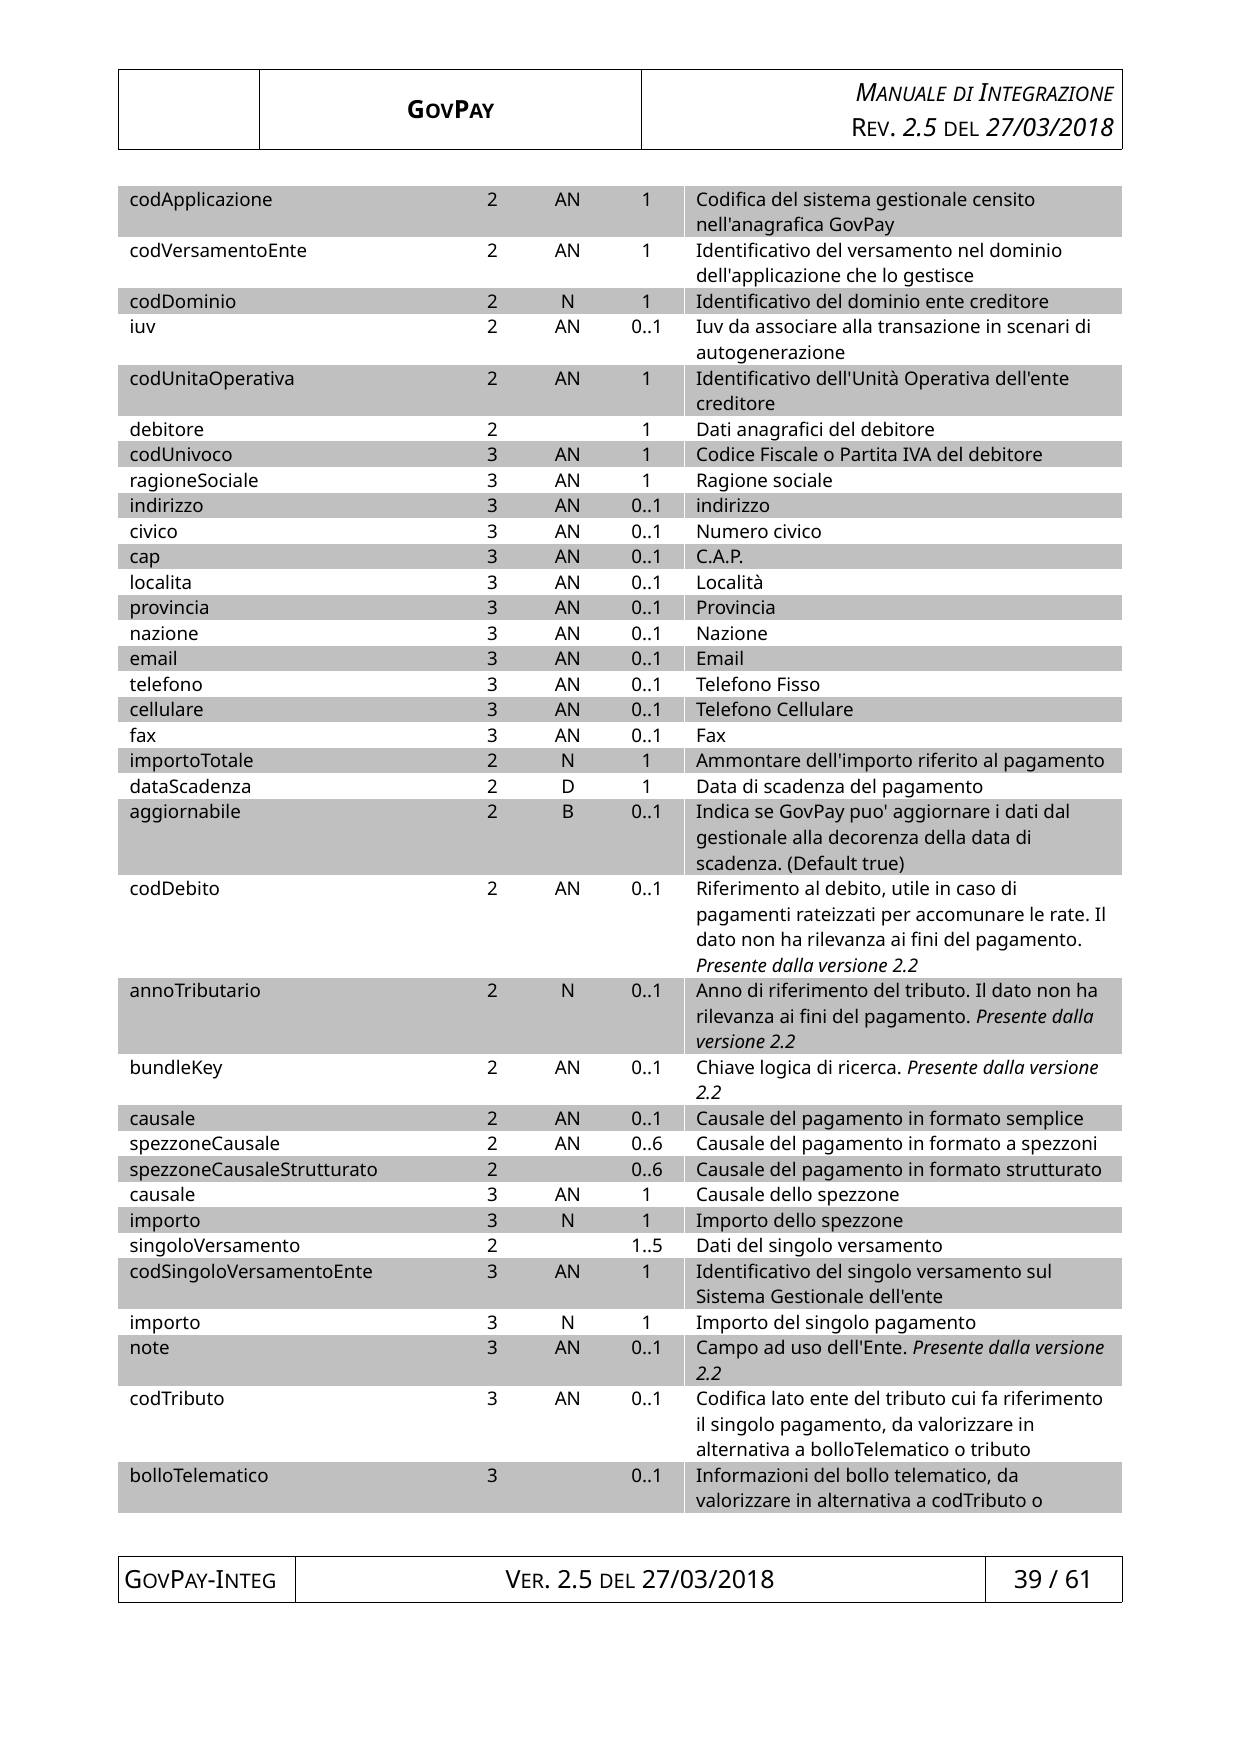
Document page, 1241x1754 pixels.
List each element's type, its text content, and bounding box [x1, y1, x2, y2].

table_cell debitore [118, 416, 458, 441]
table_cell 0..1 [609, 493, 684, 518]
table_cell 1 [609, 1207, 684, 1233]
table_cell civico [118, 518, 458, 543]
table_cell Riferimento al debito, utile in caso di pagamenti rateizzati per accomunare le rate. Il dato non ha rilevanza ai fini del pagamento. Presente dalla versione 2.2 [685, 875, 1122, 977]
table_cell AN [526, 493, 609, 518]
table_cell 0..1 [609, 569, 684, 594]
table_cell 2 [458, 799, 526, 875]
table_cell nazione [118, 620, 458, 646]
table_cell causale [118, 1182, 458, 1207]
table_cell localita [118, 569, 458, 594]
table_cell 3 [458, 441, 526, 467]
table_cell indirizzo [685, 493, 1122, 518]
table_cell Codifica del sistema gestionale censito nell'anagrafica GovPay [685, 186, 1122, 237]
table_cell 1 [609, 1309, 684, 1335]
table_cell AN [526, 1335, 609, 1386]
table_cell 1 [609, 186, 684, 237]
table_cell Data di scadenza del pagamento [685, 773, 1122, 799]
table_cell 0..1 [609, 978, 684, 1054]
table_cell AN [526, 875, 609, 977]
table_cell 1..5 [609, 1233, 684, 1258]
table_cell 0..1 [609, 875, 684, 977]
table_cell bundleKey [118, 1054, 458, 1105]
table_cell AN [526, 467, 609, 492]
table_cell Importo dello spezzone [685, 1207, 1122, 1233]
table_cell cap [118, 544, 458, 569]
table_cell 1 [609, 365, 684, 416]
table_cell D [526, 773, 609, 799]
table_cell 3 [458, 620, 526, 646]
table_cell AN [526, 314, 609, 365]
table_cell Informazioni del bollo telematico, da valorizzare in alternativa a codTributo o [685, 1462, 1122, 1513]
table_cell C.A.P. [685, 544, 1122, 569]
table_cell 3 [458, 1335, 526, 1386]
table_cell 2 [458, 1131, 526, 1156]
table_cell 2 [458, 1105, 526, 1131]
table_cell Numero civico [685, 518, 1122, 543]
table_cell 1 [609, 288, 684, 314]
table_cell 0..1 [609, 620, 684, 646]
table_cell 0..1 [609, 1335, 684, 1386]
table_cell AN [526, 544, 609, 569]
table_cell Telefono Fisso [685, 671, 1122, 697]
table_cell AN [526, 1105, 609, 1131]
table_cell 3 [458, 1258, 526, 1309]
table_cell 0..1 [609, 595, 684, 620]
table_cell codTributo [118, 1386, 458, 1462]
table_cell 3 [458, 467, 526, 492]
table_cell causale [118, 1105, 458, 1131]
table_cell dataScadenza [118, 773, 458, 799]
table_cell codDominio [118, 288, 458, 314]
table_cell 0..1 [609, 671, 684, 697]
table_cell B [526, 799, 609, 875]
table_cell 2 [458, 978, 526, 1054]
table_cell 2 [458, 1156, 526, 1182]
table_cell N [526, 978, 609, 1054]
table_cell Causale del pagamento in formato strutturato [685, 1156, 1122, 1182]
table_cell Identificativo del versamento nel dominio dell'applicazione che lo gestisce [685, 237, 1122, 288]
table_cell codVersamentoEnte [118, 237, 458, 288]
table_cell 2 [458, 416, 526, 441]
table_cell Telefono Cellulare [685, 697, 1122, 722]
table_cell AN [526, 1386, 609, 1462]
table_cell AN [526, 595, 609, 620]
table_cell 0..1 [609, 1105, 684, 1131]
table_cell 0..1 [609, 518, 684, 543]
table_cell bolloTelematico [118, 1462, 458, 1513]
table_cell importo [118, 1309, 458, 1335]
table_cell 1 [609, 237, 684, 288]
table_cell [526, 1233, 609, 1258]
table_cell note [118, 1335, 458, 1386]
table_cell Chiave logica di ricerca. Presente dalla versione 2.2 [685, 1054, 1122, 1105]
table_cell Codifica lato ente del tributo cui fa riferimento il singolo pagamento, da valorizzare in alternativa a bolloTelematico o tributo [685, 1386, 1122, 1462]
table_cell ragioneSociale [118, 467, 458, 492]
table_cell telefono [118, 671, 458, 697]
table_cell 3 [458, 569, 526, 594]
table_cell AN [526, 237, 609, 288]
table_cell 2 [458, 1233, 526, 1258]
table_cell 3 [458, 1207, 526, 1233]
table_cell Ammontare dell'importo riferito al pagamento [685, 748, 1122, 773]
table_cell AN [526, 365, 609, 416]
table_cell Ragione sociale [685, 467, 1122, 492]
table_cell 0..1 [609, 1054, 684, 1105]
table_cell Identificativo dell'Unità Operativa dell'ente creditore [685, 365, 1122, 416]
table_cell [526, 416, 609, 441]
table_cell Fax [685, 722, 1122, 748]
table_cell 1 [609, 416, 684, 441]
table_cell [526, 1462, 609, 1513]
table_cell 3 [458, 1182, 526, 1207]
table_cell 3 [458, 493, 526, 518]
table_cell 0..6 [609, 1131, 684, 1156]
table_cell N [526, 1207, 609, 1233]
table_cell AN [526, 697, 609, 722]
table_cell N [526, 1309, 609, 1335]
table_cell iuv [118, 314, 458, 365]
table_cell indirizzo [118, 493, 458, 518]
table_cell 2 [458, 875, 526, 977]
table_cell 3 [458, 697, 526, 722]
table_cell Iuv da associare alla transazione in scenari di autogenerazione [685, 314, 1122, 365]
table_cell 1 [609, 441, 684, 467]
table_cell codSingoloVersamentoEnte [118, 1258, 458, 1309]
table_cell AN [526, 569, 609, 594]
table_cell 3 [458, 595, 526, 620]
table_cell AN [526, 620, 609, 646]
table_cell annoTributario [118, 978, 458, 1054]
table_cell Importo del singolo pagamento [685, 1309, 1122, 1335]
table_cell AN [526, 1054, 609, 1105]
table_cell Codice Fiscale o Partita IVA del debitore [685, 441, 1122, 467]
table_cell email [118, 646, 458, 671]
table_cell 3 [458, 722, 526, 748]
table_cell 3 [458, 544, 526, 569]
table_cell 2 [458, 748, 526, 773]
table_cell 1 [609, 748, 684, 773]
table_cell 0..1 [609, 722, 684, 748]
table_cell 3 [458, 1309, 526, 1335]
table_cell 0..1 [609, 1386, 684, 1462]
table_cell codDebito [118, 875, 458, 977]
table_cell AN [526, 441, 609, 467]
table_cell 1 [609, 467, 684, 492]
table_cell Anno di riferimento del tributo. Il dato non ha rilevanza ai fini del pagamento. Presente dalla versione 2.2 [685, 978, 1122, 1054]
table_cell Campo ad uso dell'Ente. Presente dalla versione 2.2 [685, 1335, 1122, 1386]
table_cell 3 [458, 671, 526, 697]
table_cell Causale dello spezzone [685, 1182, 1122, 1207]
table_cell AN [526, 1131, 609, 1156]
table_cell Provincia [685, 595, 1122, 620]
table_cell 1 [609, 773, 684, 799]
table_cell codApplicazione [118, 186, 458, 237]
table_cell Indica se GovPay puo' aggiornare i dati dal gestionale alla decorenza della data di scadenza. (Default true) [685, 799, 1122, 875]
table_cell Località [685, 569, 1122, 594]
table_cell 2 [458, 365, 526, 416]
table_cell importo [118, 1207, 458, 1233]
table_cell 3 [458, 1386, 526, 1462]
table_cell Nazione [685, 620, 1122, 646]
table_cell 3 [458, 518, 526, 543]
table_cell 0..1 [609, 697, 684, 722]
table_cell Dati anagrafici del debitore [685, 416, 1122, 441]
table_cell [526, 1156, 609, 1182]
table_cell 3 [458, 1462, 526, 1513]
table_cell aggiornabile [118, 799, 458, 875]
table_cell Identificativo del singolo versamento sul Sistema Gestionale dell'ente [685, 1258, 1122, 1309]
table_cell AN [526, 646, 609, 671]
table_cell codUnivoco [118, 441, 458, 467]
table_cell 2 [458, 773, 526, 799]
table_cell importoTotale [118, 748, 458, 773]
table_cell N [526, 748, 609, 773]
table_cell 2 [458, 1054, 526, 1105]
table_cell 0..1 [609, 646, 684, 671]
table_cell fax [118, 722, 458, 748]
table_cell AN [526, 671, 609, 697]
table_cell 3 [458, 646, 526, 671]
table_cell 2 [458, 186, 526, 237]
table_cell AN [526, 722, 609, 748]
table_cell cellulare [118, 697, 458, 722]
table_cell 1 [609, 1258, 684, 1309]
table_cell 0..6 [609, 1156, 684, 1182]
table_cell 0..1 [609, 799, 684, 875]
table_cell AN [526, 186, 609, 237]
table_cell AN [526, 1258, 609, 1309]
table_cell 1 [609, 1182, 684, 1207]
table_cell 2 [458, 288, 526, 314]
table_cell 2 [458, 314, 526, 365]
table_cell N [526, 288, 609, 314]
table_cell spezzoneCausaleStrutturato [118, 1156, 458, 1182]
table_cell Causale del pagamento in formato semplice [685, 1105, 1122, 1131]
table_cell 2 [458, 237, 526, 288]
table_cell codUnitaOperativa [118, 365, 458, 416]
table_cell 0..1 [609, 314, 684, 365]
table_cell Dati del singolo versamento [685, 1233, 1122, 1258]
table_cell 0..1 [609, 1462, 684, 1513]
table_cell provincia [118, 595, 458, 620]
table_cell spezzoneCausale [118, 1131, 458, 1156]
table_cell AN [526, 1182, 609, 1207]
table_cell Identificativo del dominio ente creditore [685, 288, 1122, 314]
table_cell Causale del pagamento in formato a spezzoni [685, 1131, 1122, 1156]
table_cell singoloVersamento [118, 1233, 458, 1258]
table_cell AN [526, 518, 609, 543]
table_cell 0..1 [609, 544, 684, 569]
table_cell Email [685, 646, 1122, 671]
